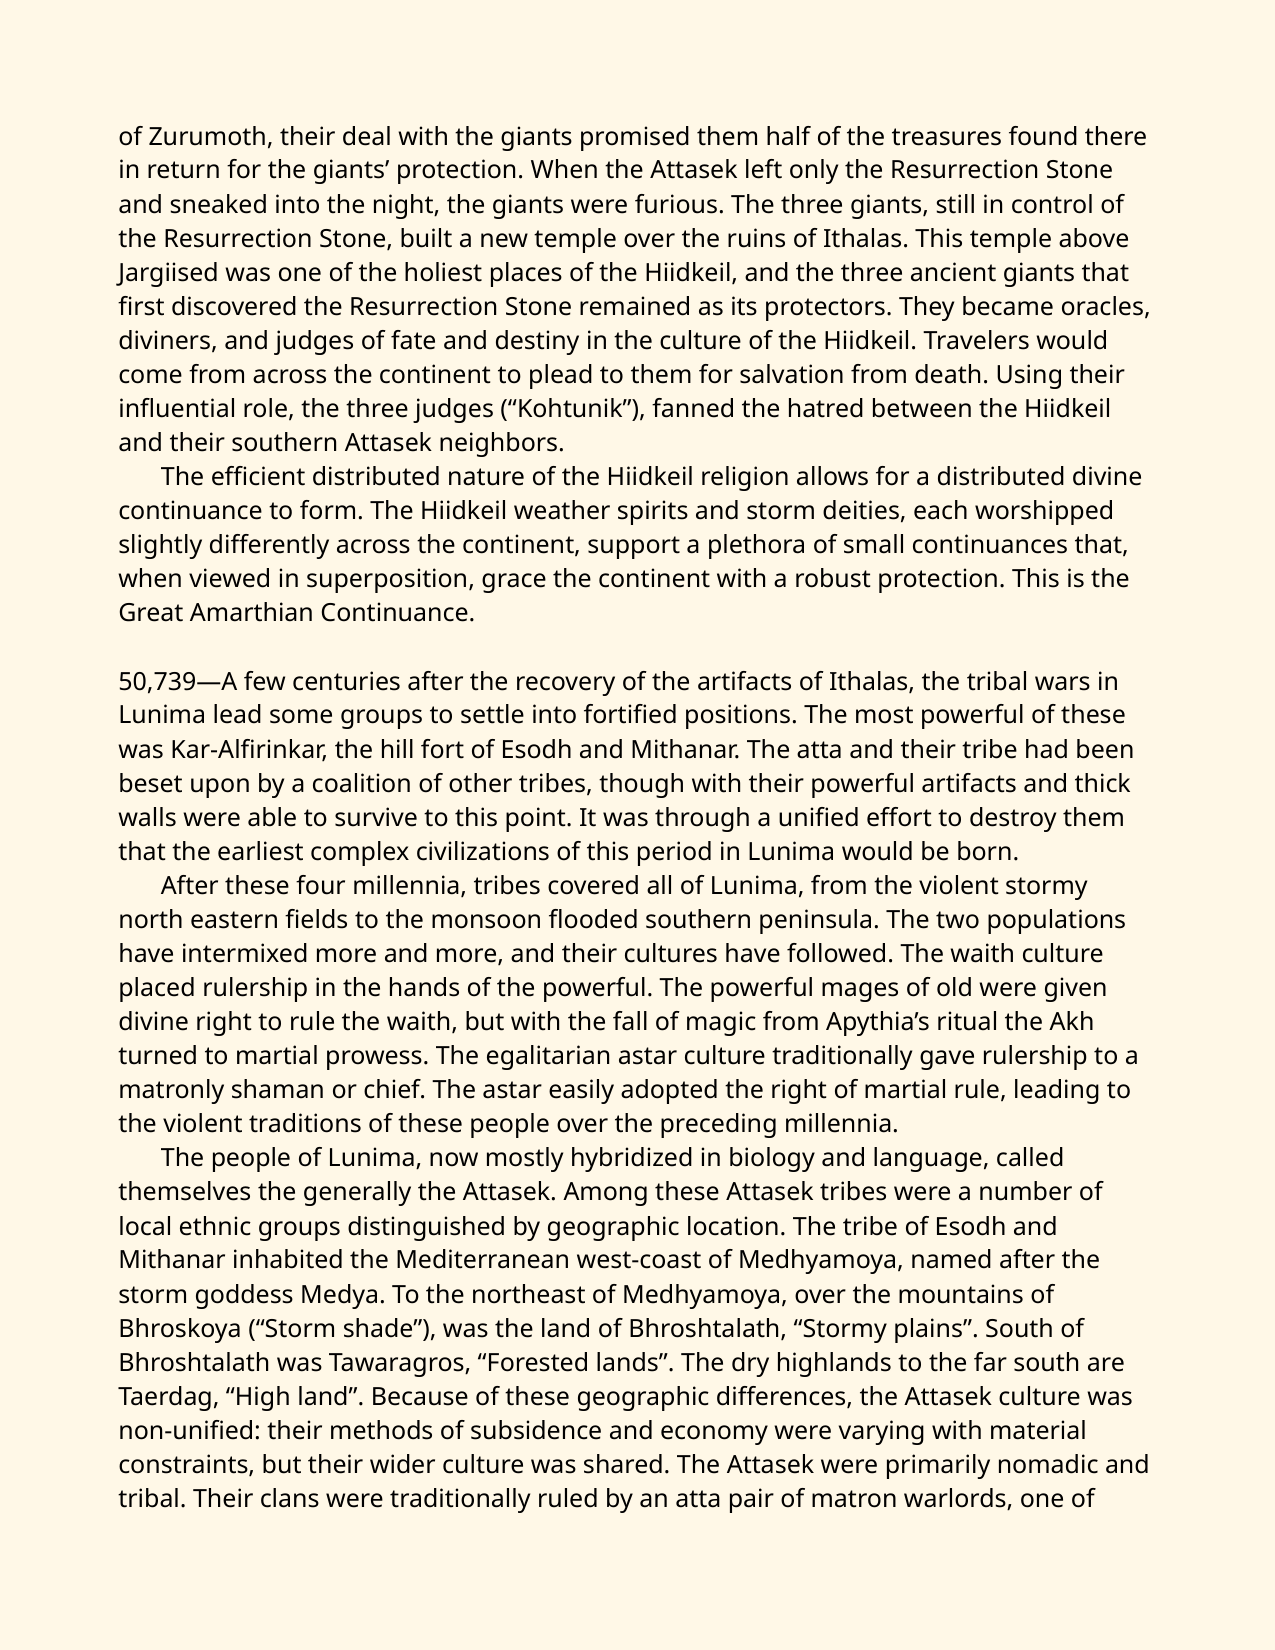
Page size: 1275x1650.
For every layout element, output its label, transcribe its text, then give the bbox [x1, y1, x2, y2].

text The people of Lunima, now mostly hybridized in biology and language, called themselves the generally the Attasek. Among these Attasek tribes were a number of local ethnic groups distinguished by geographic location. The tribe of Esodh and Mithanar inhabited the Mediterranean west-coast of Medhyamoya, named after the storm goddess Medya. To the northeast of Medhyamoya, over the mountains of Bhroskoya (“Storm shade”), was the land of Bhroshtalath, “Stormy plains”. South of Bhroshtalath was Tawaragros, “Forested lands”. The dry highlands to the far south are Taerdag, “High land”. Because of these geographic differences, the Attasek culture was non-unified: their methods of subsidence and economy were varying with material constraints, but their wider culture was shared. The Attasek were primarily nomadic and tribal. Their clans were traditionally ruled by an atta pair of matron warlords, one of [118, 1140, 1157, 1515]
text After these four millennia, tribes covered all of Lunima, from the violent stormy north eastern fields to the monsoon flooded southern peninsula. The two populations have intermixed more and more, and their cultures have followed. The waith culture placed rulership in the hands of the powerful. The powerful mages of old were given divine right to rule the waith, but with the fall of magic from Apythia’s ritual the Akh turned to martial prowess. The egalitarian astar culture traditionally gave rulership to a matronly shaman or chief. The astar easily adopted the right of martial rule, leading to the violent traditions of these people over the preceding millennia. [118, 867, 1157, 1140]
text 50,739—A few centuries after the recovery of the artifacts of Ithalas, the tribal wars in Lunima lead some groups to settle into fortified positions. The most powerful of these was Kar-Alfirinkar, the hill fort of Esodh and Mithanar. The atta and their tribe had been beset upon by a coalition of other tribes, though with their powerful artifacts and thick walls were able to survive to this point. It was through a unified effort to destroy them that the earliest complex civilizations of this period in Lunima would be born. [118, 663, 1157, 867]
text of Zurumoth, their deal with the giants promised them half of the treasures found there in return for the giants’ protection. When the Attasek left only the Resurrection Stone and sneaked into the night, the giants were furious. The three giants, still in control of the Resurrection Stone, built a new temple over the ruins of Ithalas. This temple above Jargiised was one of the holiest places of the Hiidkeil, and the three ancient giants that first discovered the Resurrection Stone remained as its protectors. They became oracles, diviners, and judges of fate and destiny in the culture of the Hiidkeil. Travelers would come from across the continent to plead to them for salvation from death. Using their influential role, the three judges (“Kohtunik”), fanned the hatred between the Hiidkeil and their southern Attasek neighbors. [118, 118, 1157, 459]
text The efficient distributed nature of the Hiidkeil religion allows for a distributed divine continuance to form. The Hiidkeil weather spirits and storm deities, each worshipped slightly differently across the continent, support a plethora of small continuances that, when viewed in superposition, grace the continent with a robust protection. This is the Great Amarthian Continuance. [118, 459, 1157, 629]
